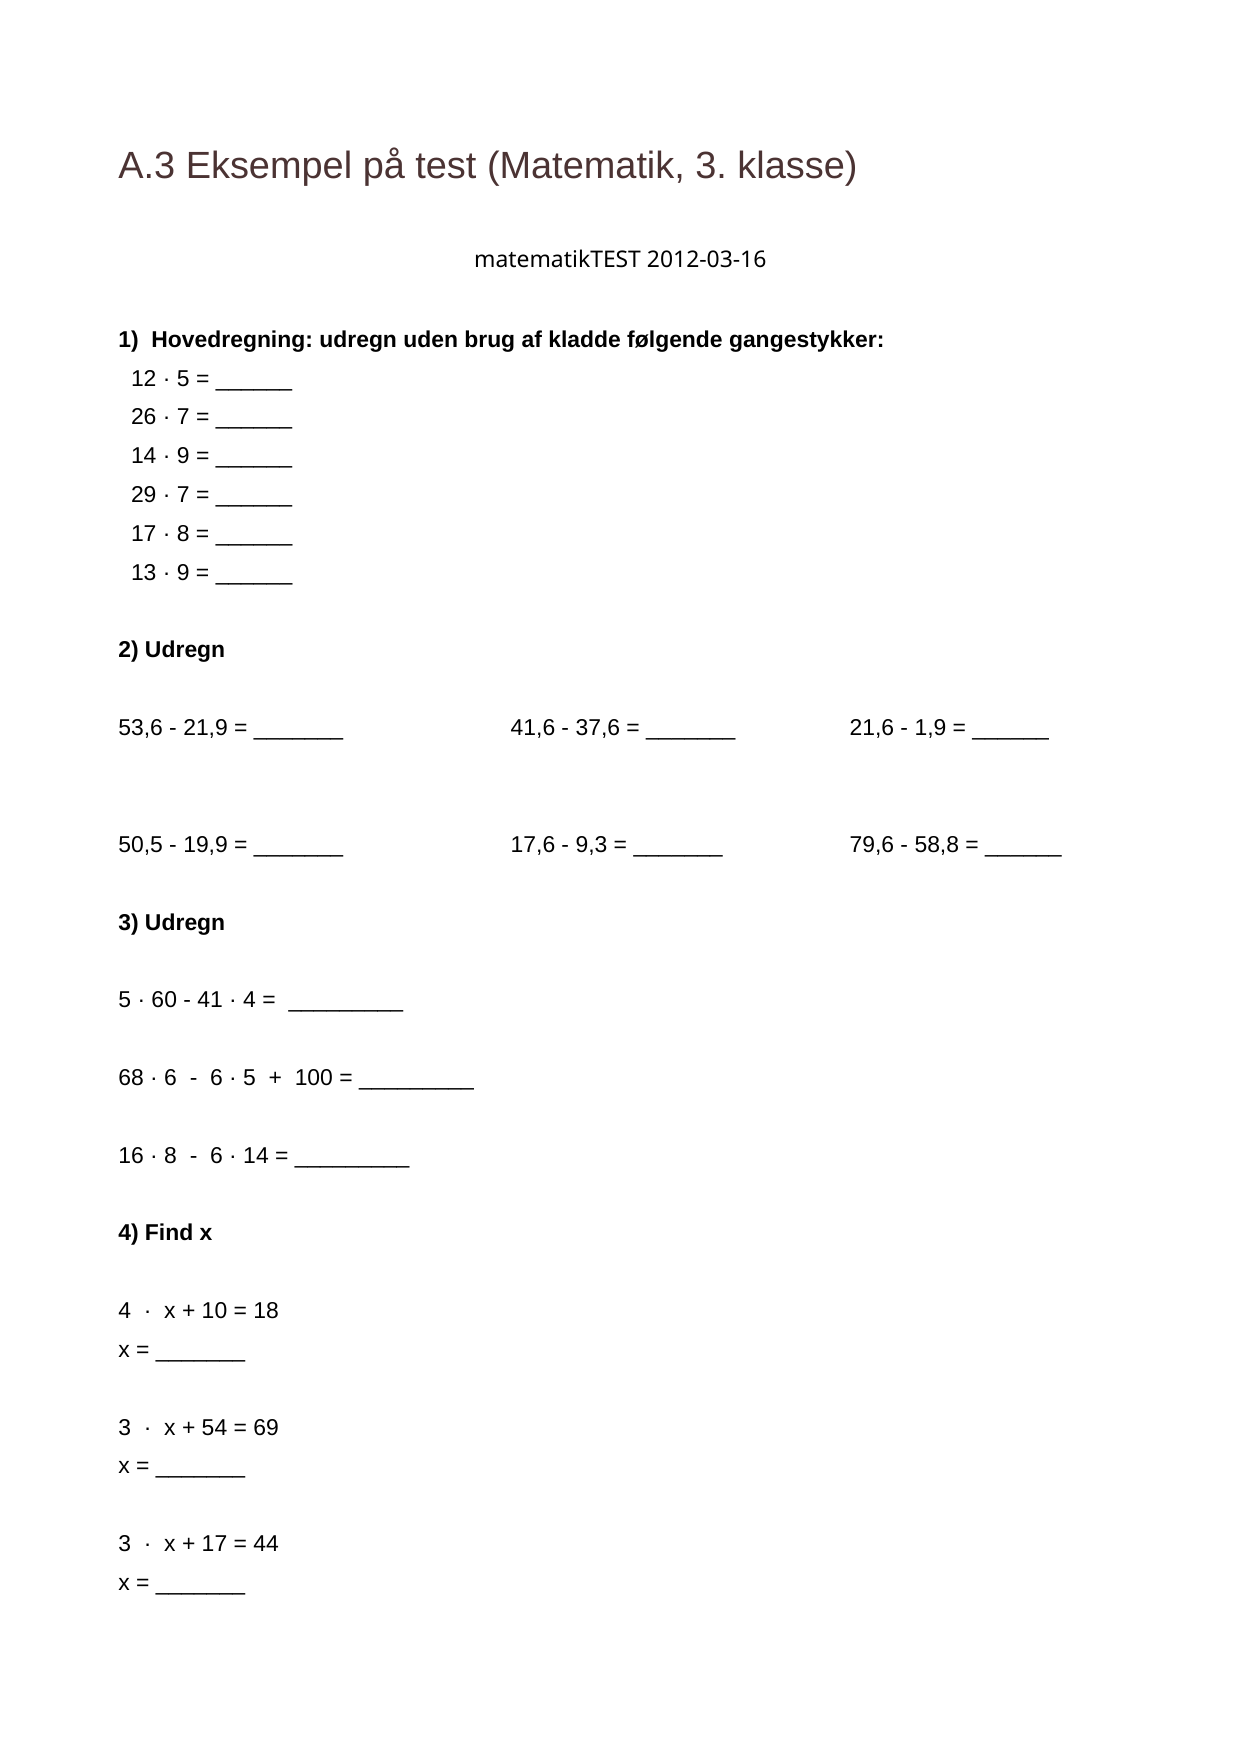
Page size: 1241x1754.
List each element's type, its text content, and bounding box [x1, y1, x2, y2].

text 12 · 5 = ______ [118, 364, 1122, 391]
text 1) Hovedregning: udregn uden brug af kladde følgende gangestykker: [118, 326, 1122, 352]
text matematikTEST 2012-03-16 [118, 243, 1122, 274]
subtitle Eksempel på test (Matematik, 3. klasse) [118, 143, 1122, 187]
text 2) Udregn [118, 636, 1122, 663]
text 14 · 9 = ______ [118, 442, 1122, 468]
text 3 · x + 17 = 44 [118, 1530, 1122, 1556]
text 17 · 8 = ______ [118, 520, 1122, 546]
text 26 · 7 = ______ [118, 403, 1122, 430]
text x = _______ [118, 1569, 1122, 1595]
text 3 · x + 54 = 69 [118, 1413, 1122, 1440]
text 13 · 9 = ______ [118, 559, 1122, 585]
text 4) Find x [118, 1219, 1122, 1246]
text 68 · 6 - 6 · 5 + 100 = _________ [118, 1064, 1122, 1090]
text 5 · 60 - 41 · 4 = _________ [118, 986, 1122, 1012]
text 50,5 - 19,9 = _______ 17,6 - 9,3 = _______ 79,6 - 58,8 = ______ [118, 831, 1122, 857]
text 16 · 8 - 6 · 14 = _________ [118, 1142, 1122, 1168]
text 4 · x + 10 = 18 [118, 1297, 1122, 1323]
text x = _______ [118, 1336, 1122, 1362]
text 3) Udregn [118, 908, 1122, 935]
text x = _______ [118, 1452, 1122, 1479]
text 29 · 7 = ______ [118, 481, 1122, 507]
text 53,6 - 21,9 = _______ 41,6 - 37,6 = _______ 21,6 - 1,9 = ______ [118, 714, 1122, 741]
